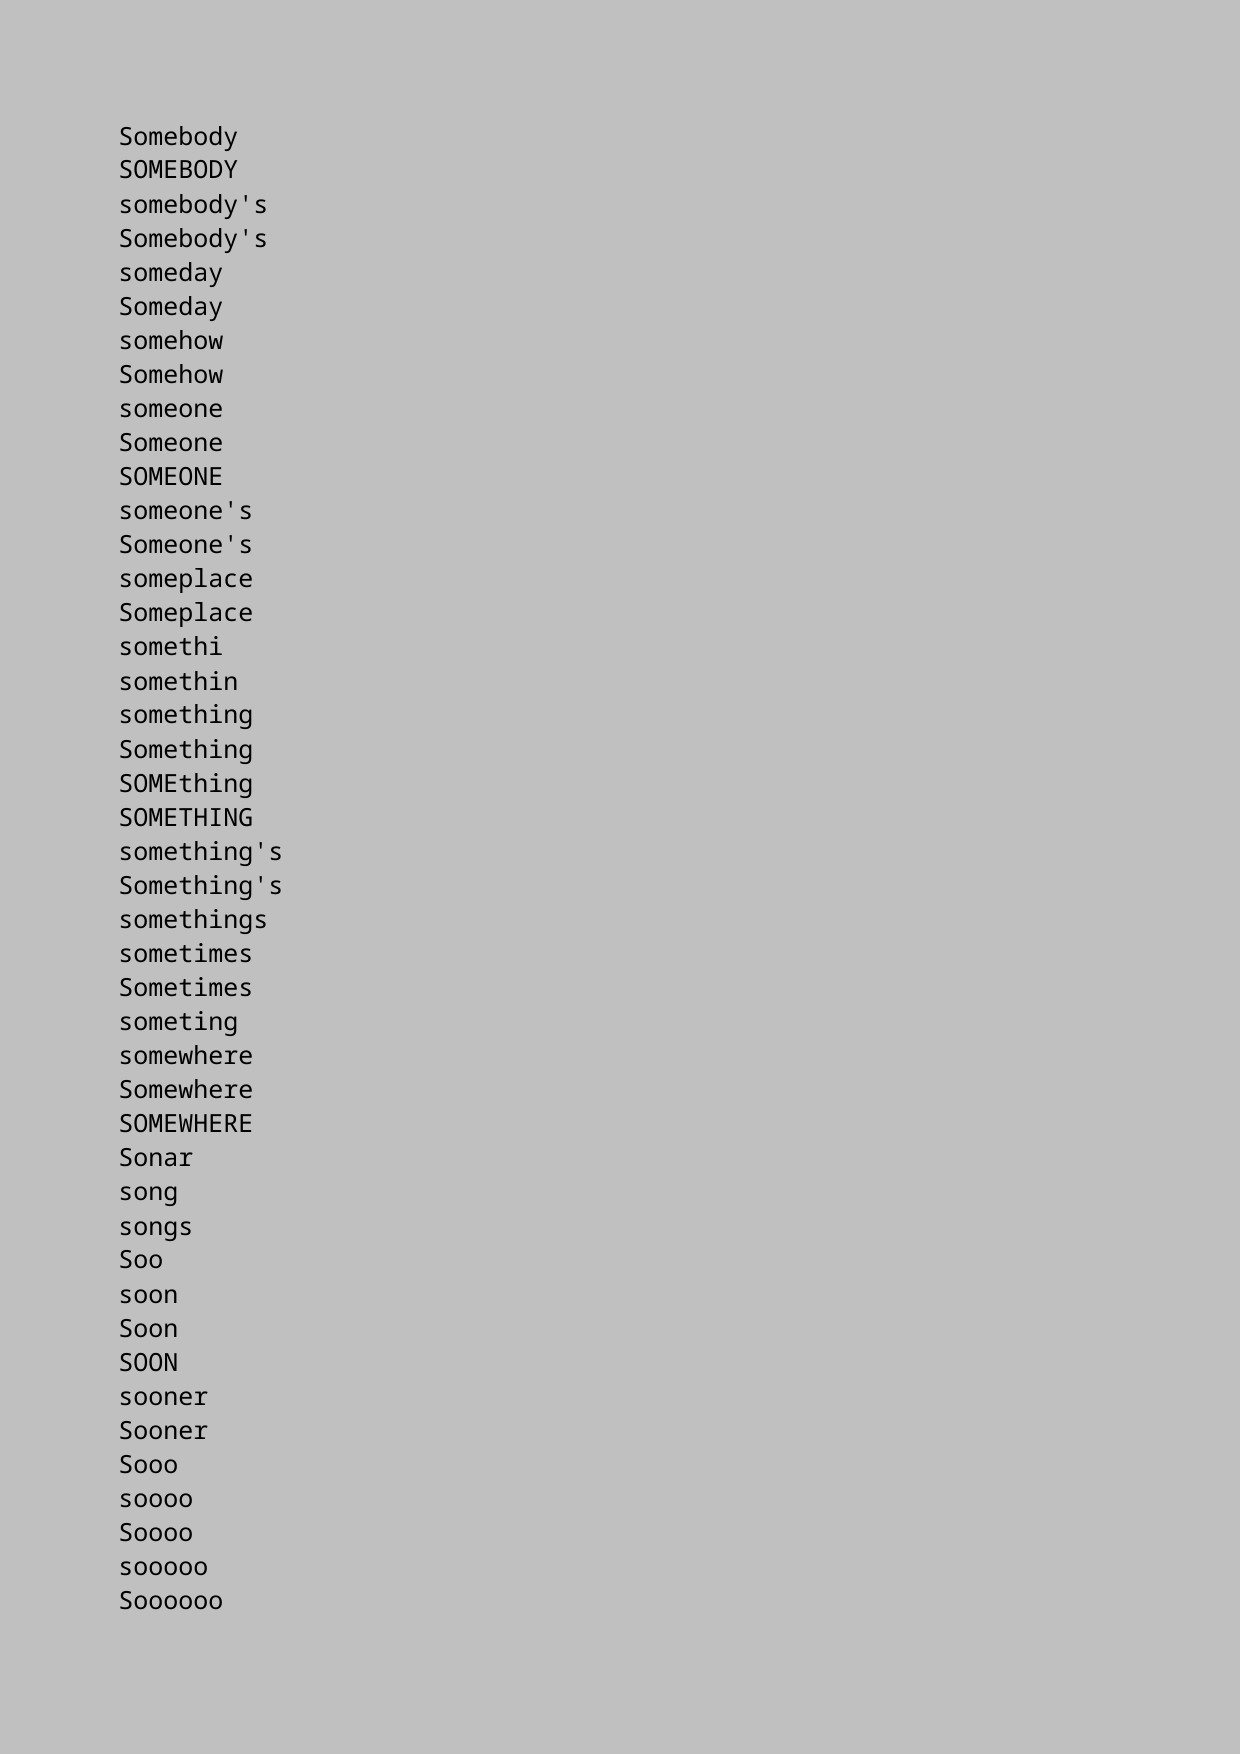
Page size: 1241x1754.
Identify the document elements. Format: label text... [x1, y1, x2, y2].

text SOMEthing [118, 765, 1122, 799]
text Sometimes [118, 970, 1122, 1004]
text SOMEWHERE [118, 1106, 1122, 1140]
text sometimes [118, 936, 1122, 970]
text somethi [118, 629, 1122, 663]
text Somebody's [118, 220, 1122, 254]
text somehow [118, 322, 1122, 357]
text somethings [118, 902, 1122, 936]
text somebody's [118, 186, 1122, 220]
text Somebody [118, 118, 1122, 152]
text Someday [118, 288, 1122, 322]
text Someone's [118, 527, 1122, 561]
text someting [118, 1004, 1122, 1038]
text someday [118, 254, 1122, 288]
text SOON [118, 1344, 1122, 1378]
text Somewhere [118, 1072, 1122, 1106]
text SOMEONE [118, 459, 1122, 493]
text someone's [118, 493, 1122, 527]
text songs [118, 1208, 1122, 1242]
text song [118, 1174, 1122, 1208]
text sooner [118, 1378, 1122, 1412]
text somewhere [118, 1038, 1122, 1072]
text Someplace [118, 595, 1122, 629]
text Something [118, 731, 1122, 765]
text Someone [118, 425, 1122, 459]
text Somehow [118, 357, 1122, 391]
text Soon [118, 1310, 1122, 1344]
text soooo [118, 1481, 1122, 1515]
text somethin [118, 663, 1122, 697]
text SOMEBODY [118, 152, 1122, 186]
text soon [118, 1276, 1122, 1310]
text someplace [118, 561, 1122, 595]
text Soooooo [118, 1583, 1122, 1617]
text Something's [118, 867, 1122, 902]
text something's [118, 833, 1122, 867]
text Sooo [118, 1447, 1122, 1481]
text Soooo [118, 1515, 1122, 1549]
text SOMETHING [118, 799, 1122, 833]
text sooooo [118, 1549, 1122, 1583]
text Soo [118, 1242, 1122, 1276]
text Sonar [118, 1140, 1122, 1174]
text something [118, 697, 1122, 731]
text someone [118, 391, 1122, 425]
text Sooner [118, 1412, 1122, 1447]
